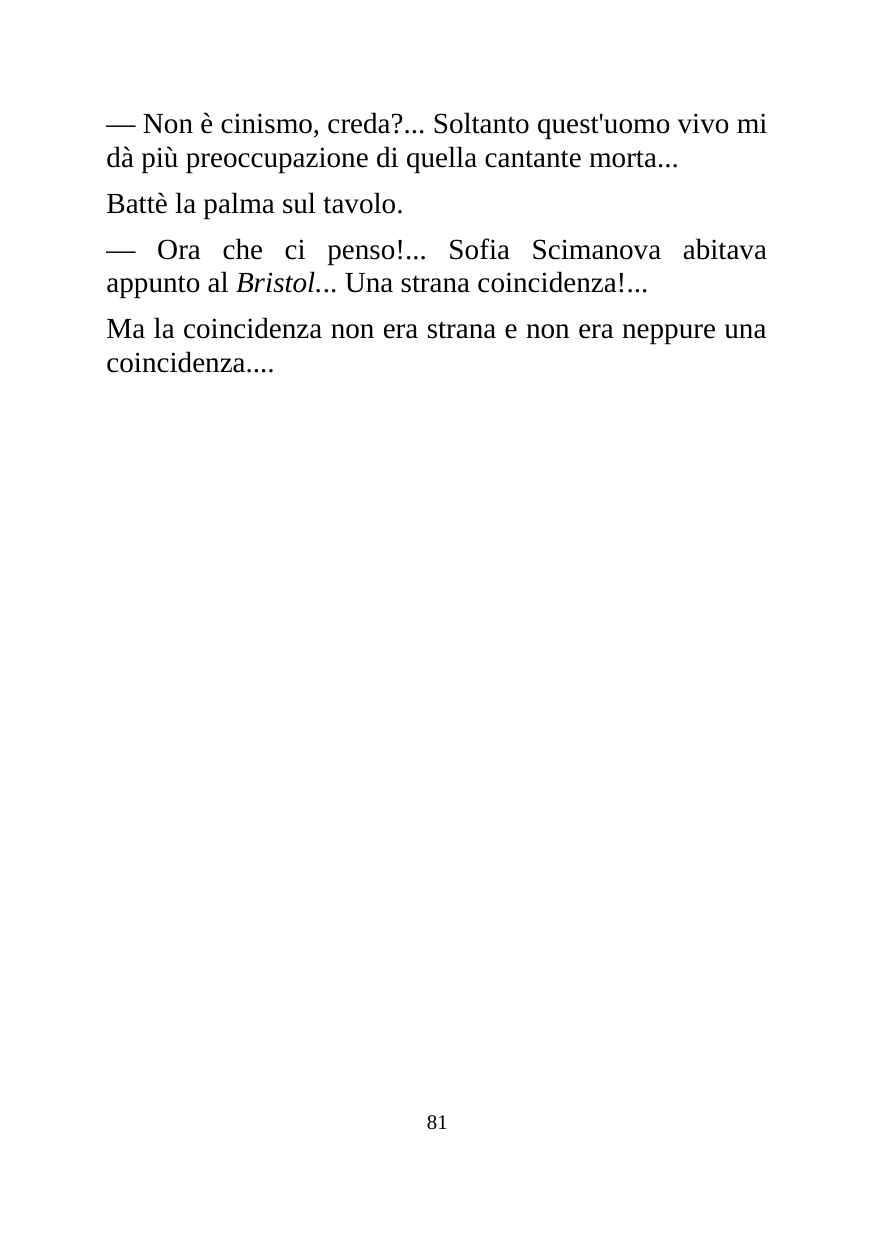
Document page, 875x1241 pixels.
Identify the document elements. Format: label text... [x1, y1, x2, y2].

text — Ora che ci penso!... Sofia Scimanova abitava appunto al Bristol... Una strana coincidenza!... [106, 232, 768, 299]
text Ma la coincidenza non era strana e non era neppure una coincidenza.... [106, 311, 768, 378]
text — Non è cinismo, creda?... Soltanto quest'uomo vivo mi dà più preoccupazione di quella cantante morta... [106, 106, 768, 173]
text Battè la palma sul tavolo. [106, 186, 768, 219]
